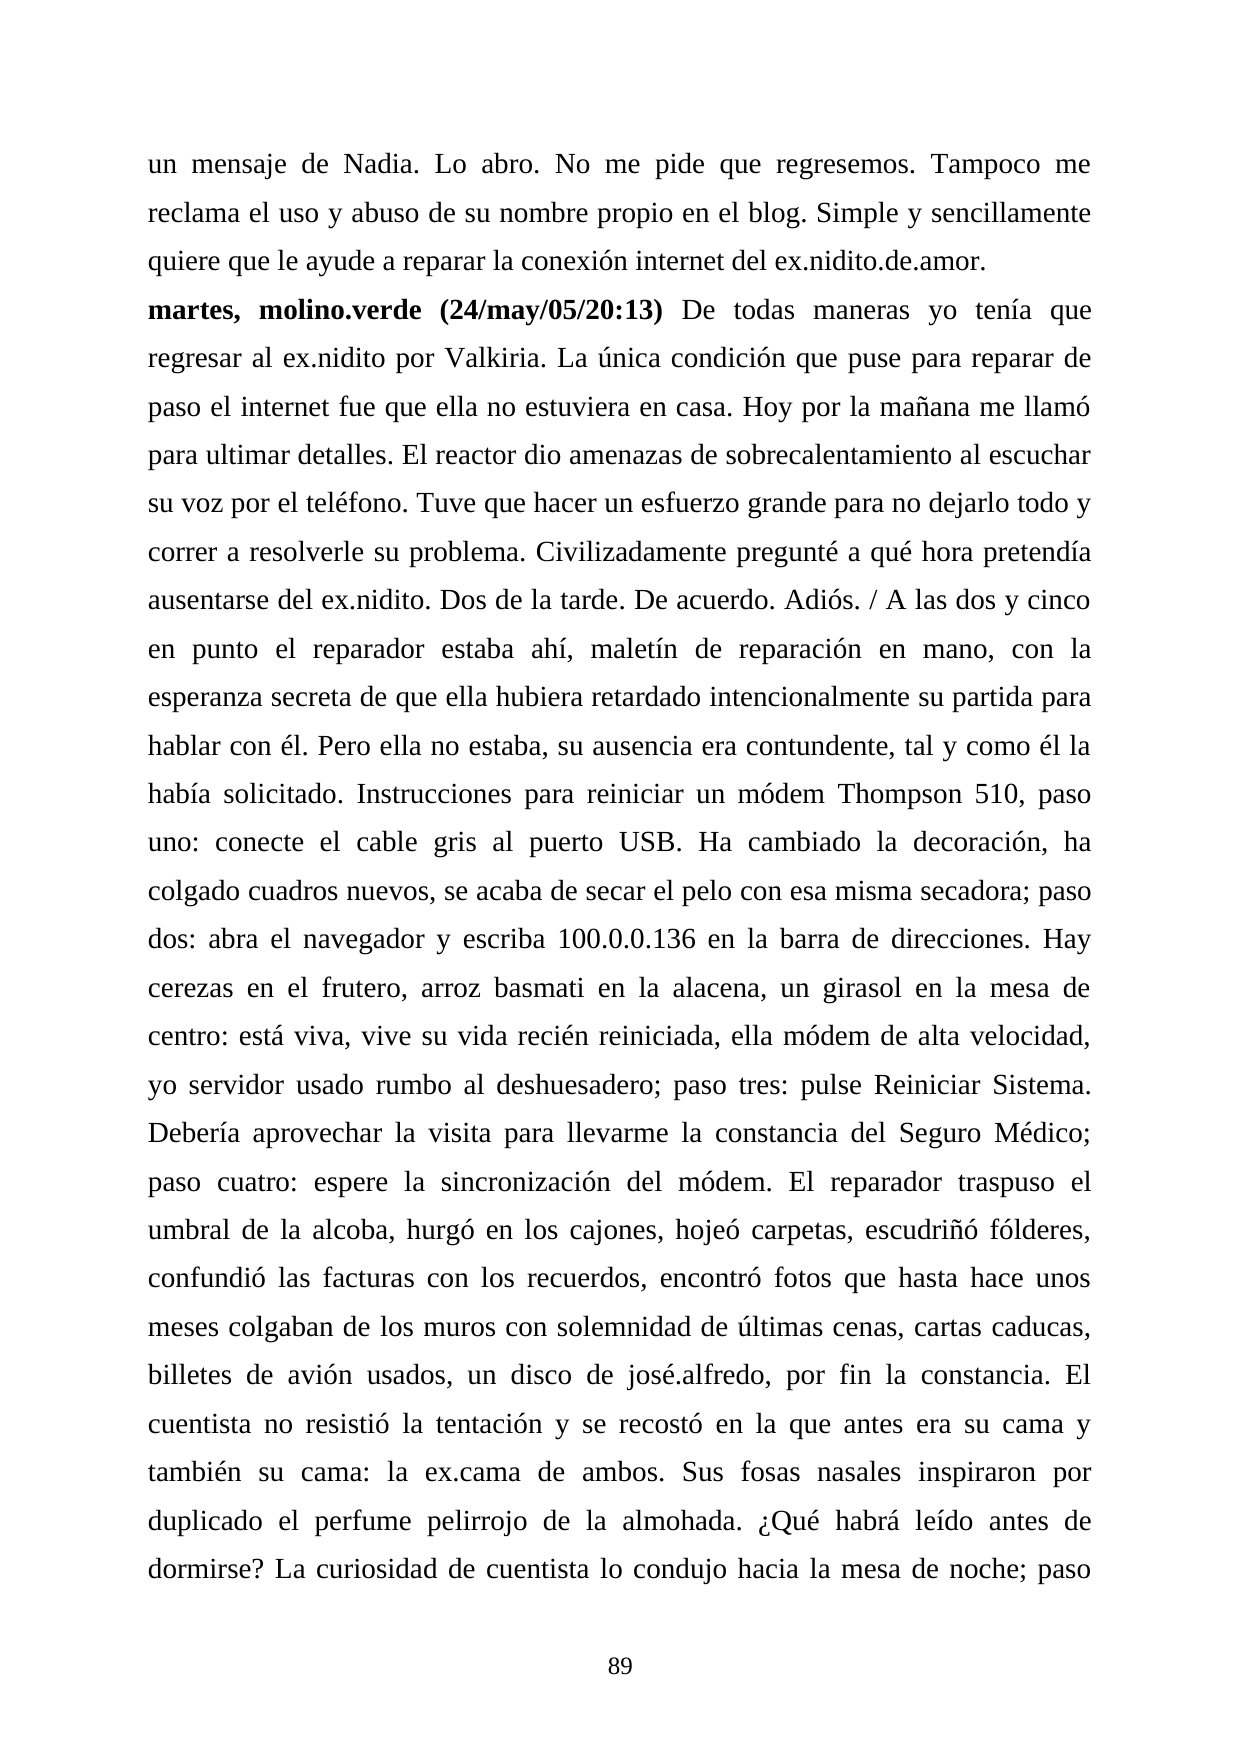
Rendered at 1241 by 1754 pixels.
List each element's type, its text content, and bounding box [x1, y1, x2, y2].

text un mensaje de Nadia. Lo abro. No me pide que regresemos. Tampoco me reclama el uso y abuso de su nombre propio en el blog. Simple y sencillamente quiere que le ayude a reparar la conexión internet del ex.nidito.de.amor. [148, 148, 1092, 277]
text martes, molino.verde (24/may/05/20:13) De todas maneras yo tenía que regresar al ex.nidito por Valkiria. La única condición que puse para reparar de paso el internet fue que ella no estuviera en casa. Hoy por la mañana me llamó para ultimar detalles. El reactor dio amenazas de sobrecalentamiento al escuchar su voz por el teléfono. Tuve que hacer un esfuerzo grande para no dejarlo todo y correr a resolverle su problema. Civilizadamente pregunté a qué hora pretendía ausentarse del ex.nidito. Dos de la tarde. De acuerdo. Adiós. / A las dos y cinco en punto el reparador estaba ahí, maletín de reparación en mano, con la esperanza secreta de que ella hubiera retardado intencionalmente su partida para hablar con él. Pero ella no estaba, su ausencia era contundente, tal y como él la había solicitado. Instrucciones para reiniciar un módem Thompson 510, paso uno: conecte el cable gris al puerto USB. Ha cambiado la decoración, ha colgado cuadros nuevos, se acaba de secar el pelo con esa misma secadora; paso dos: abra el navegador y escriba 100.0.0.136 en la barra de direcciones. Hay cerezas en el frutero, arroz basmati en la alacena, un girasol en la mesa de centro: está viva, vive su vida recién reiniciada, ella módem de alta velocidad, yo servidor usado rumbo al deshuesadero; paso tres: pulse Reiniciar Sistema. Debería aprovechar la visita para llevarme la constancia del Seguro Médico; paso cuatro: espere la sincronización del módem. El reparador traspuso el umbral de la alcoba, hurgó en los cajones, hojeó carpetas, escudriñó fólderes, confundió las facturas con los recuerdos, encontró fotos que hasta hace unos meses colgaban de los muros con solemnidad de últimas cenas, cartas caducas, billetes de avión usados, un disco de josé.alfredo, por fin la constancia. El cuentista no resistió la tentación y se recostó en la que antes era su cama y también su cama: la ex.cama de ambos. Sus fosas nasales inspiraron por duplicado el perfume pelirrojo de la almohada. ¿Qué habrá leído antes de dormirse? La curiosidad de cuentista lo condujo hacia la mesa de noche; paso [148, 293, 1092, 1585]
